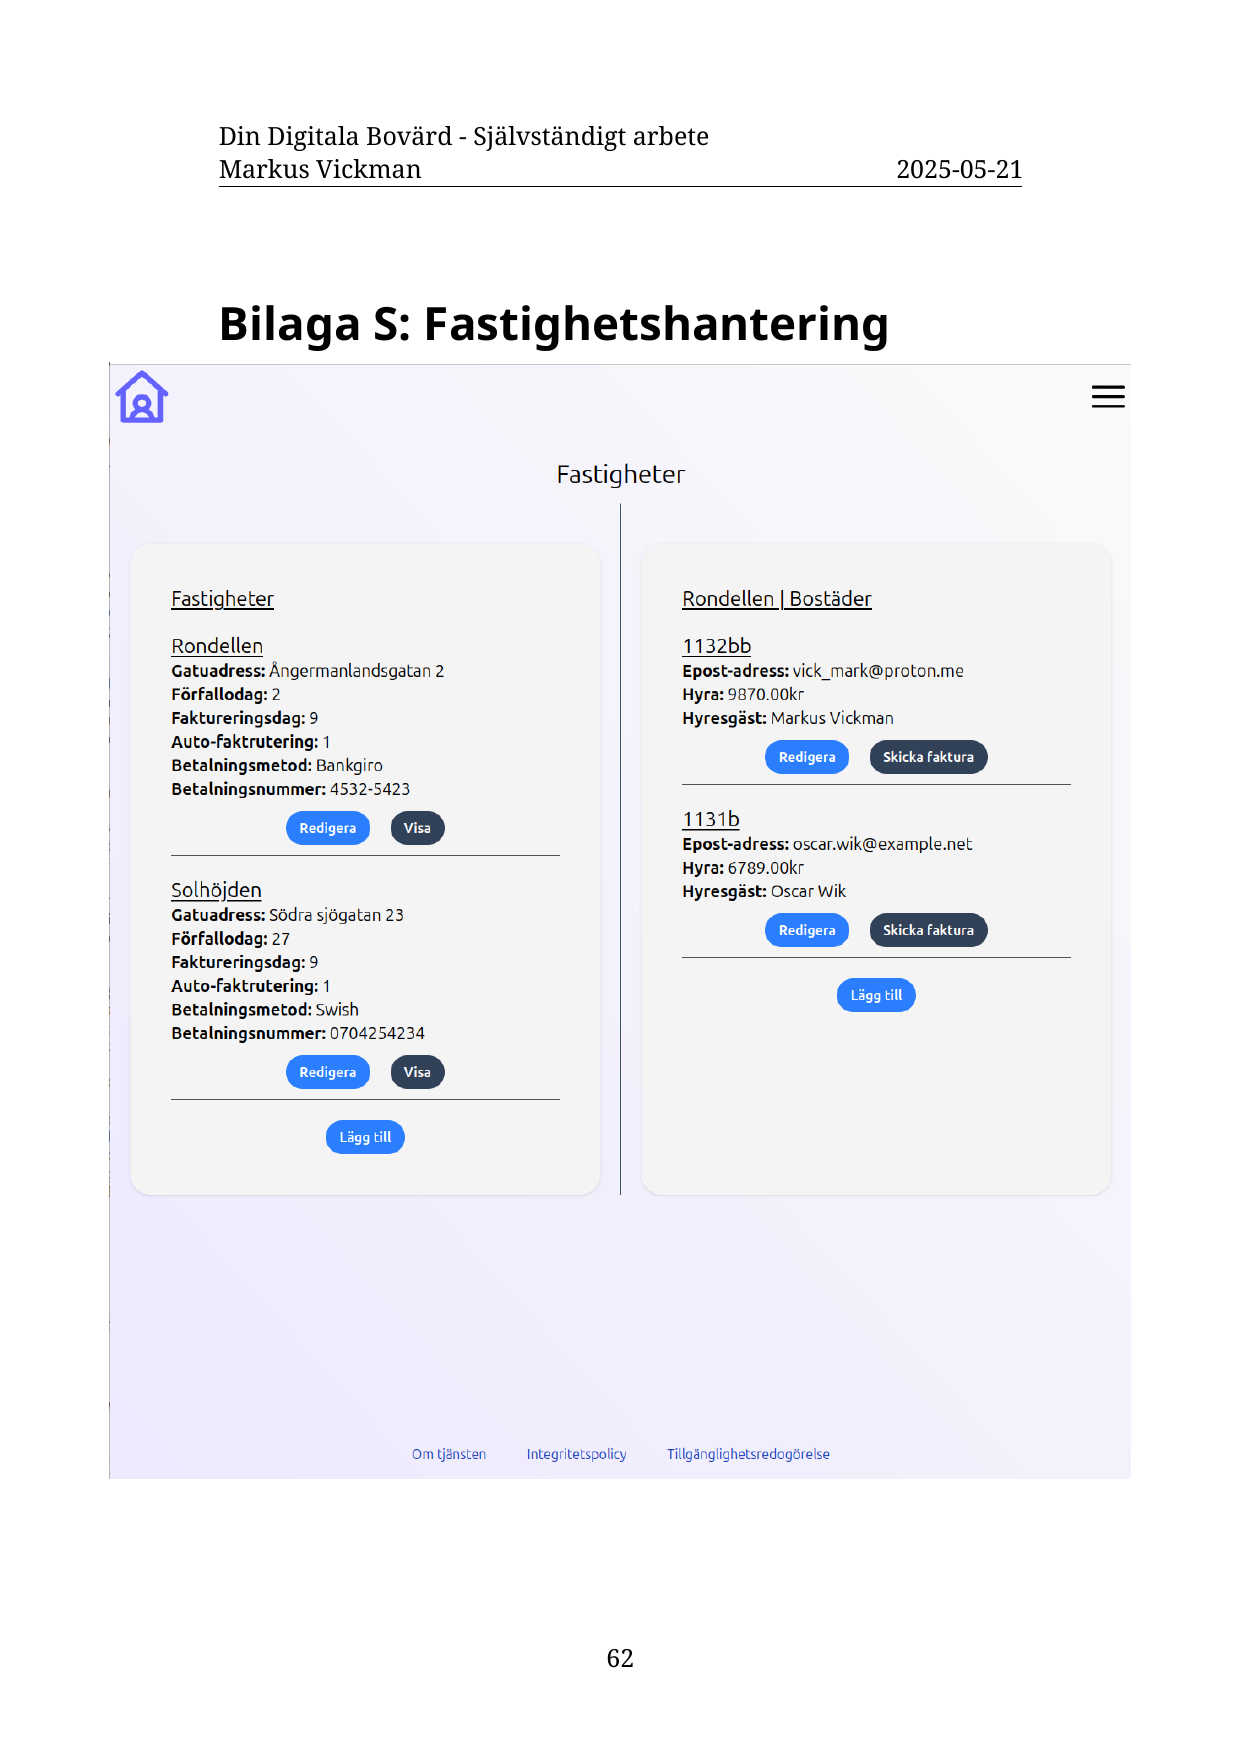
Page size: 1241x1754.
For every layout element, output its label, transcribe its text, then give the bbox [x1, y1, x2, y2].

subtitle Bilaga S: Fastighetshantering [218, 291, 1022, 353]
picture [109, 362, 1131, 1479]
